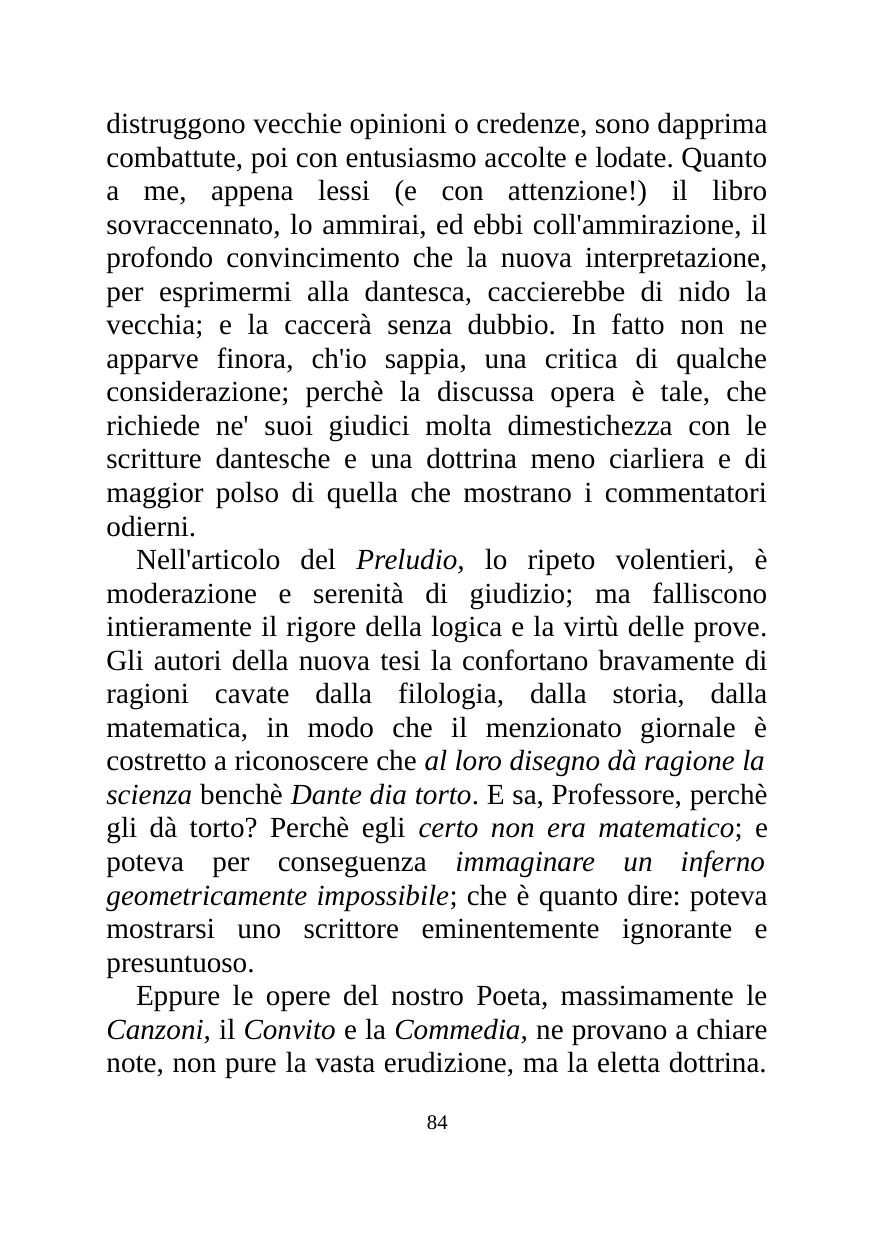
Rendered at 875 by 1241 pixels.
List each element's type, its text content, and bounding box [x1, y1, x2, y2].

text Nell'articolo del Preludio, lo ripeto volentieri, è moderazione e serenità di giudizio; ma falliscono intieramente il rigore della logica e la virtù delle prove. Gli autori della nuova tesi la confortano bravamente di ragioni cavate dalla filologia, dalla storia, dalla matematica, in modo che il menzionato giornale è costretto a riconoscere che al loro disegno dà ragione la scienza benchè Dante dia torto. E sa, Professore, perchè gli dà torto? Perchè egli certo non era matematico; e poteva per conseguenza immaginare un inferno geometricamente impossibile; che è quanto dire: poteva mostrarsi uno scrittore eminentemente ignorante e presuntuoso. [106, 542, 768, 978]
text Eppure le opere del nostro Poeta, massimamente le Canzoni, il Convito e la Commedia, ne provano a chiare note, non pure la vasta erudizione, ma la eletta dottrina. [106, 978, 768, 1079]
text distruggono vecchie opinioni o credenze, sono dapprima combattute, poi con entusiasmo accolte e lodate. Quanto a me, appena lessi (e con attenzione!) il libro sovraccennato, lo ammirai, ed ebbi coll'ammirazione, il profondo convincimento che la nuova interpretazione, per esprimermi alla dantesca, caccierebbe di nido la vecchia; e la caccerà senza dubbio. In fatto non ne apparve finora, ch'io sappia, una critica di qualche considerazione; perchè la discussa opera è tale, che richiede ne' suoi giudici molta dimestichezza con le scritture dantesche e una dottrina meno ciarliera e di maggior polso di quella che mostrano i commentatori odierni. [106, 106, 768, 542]
